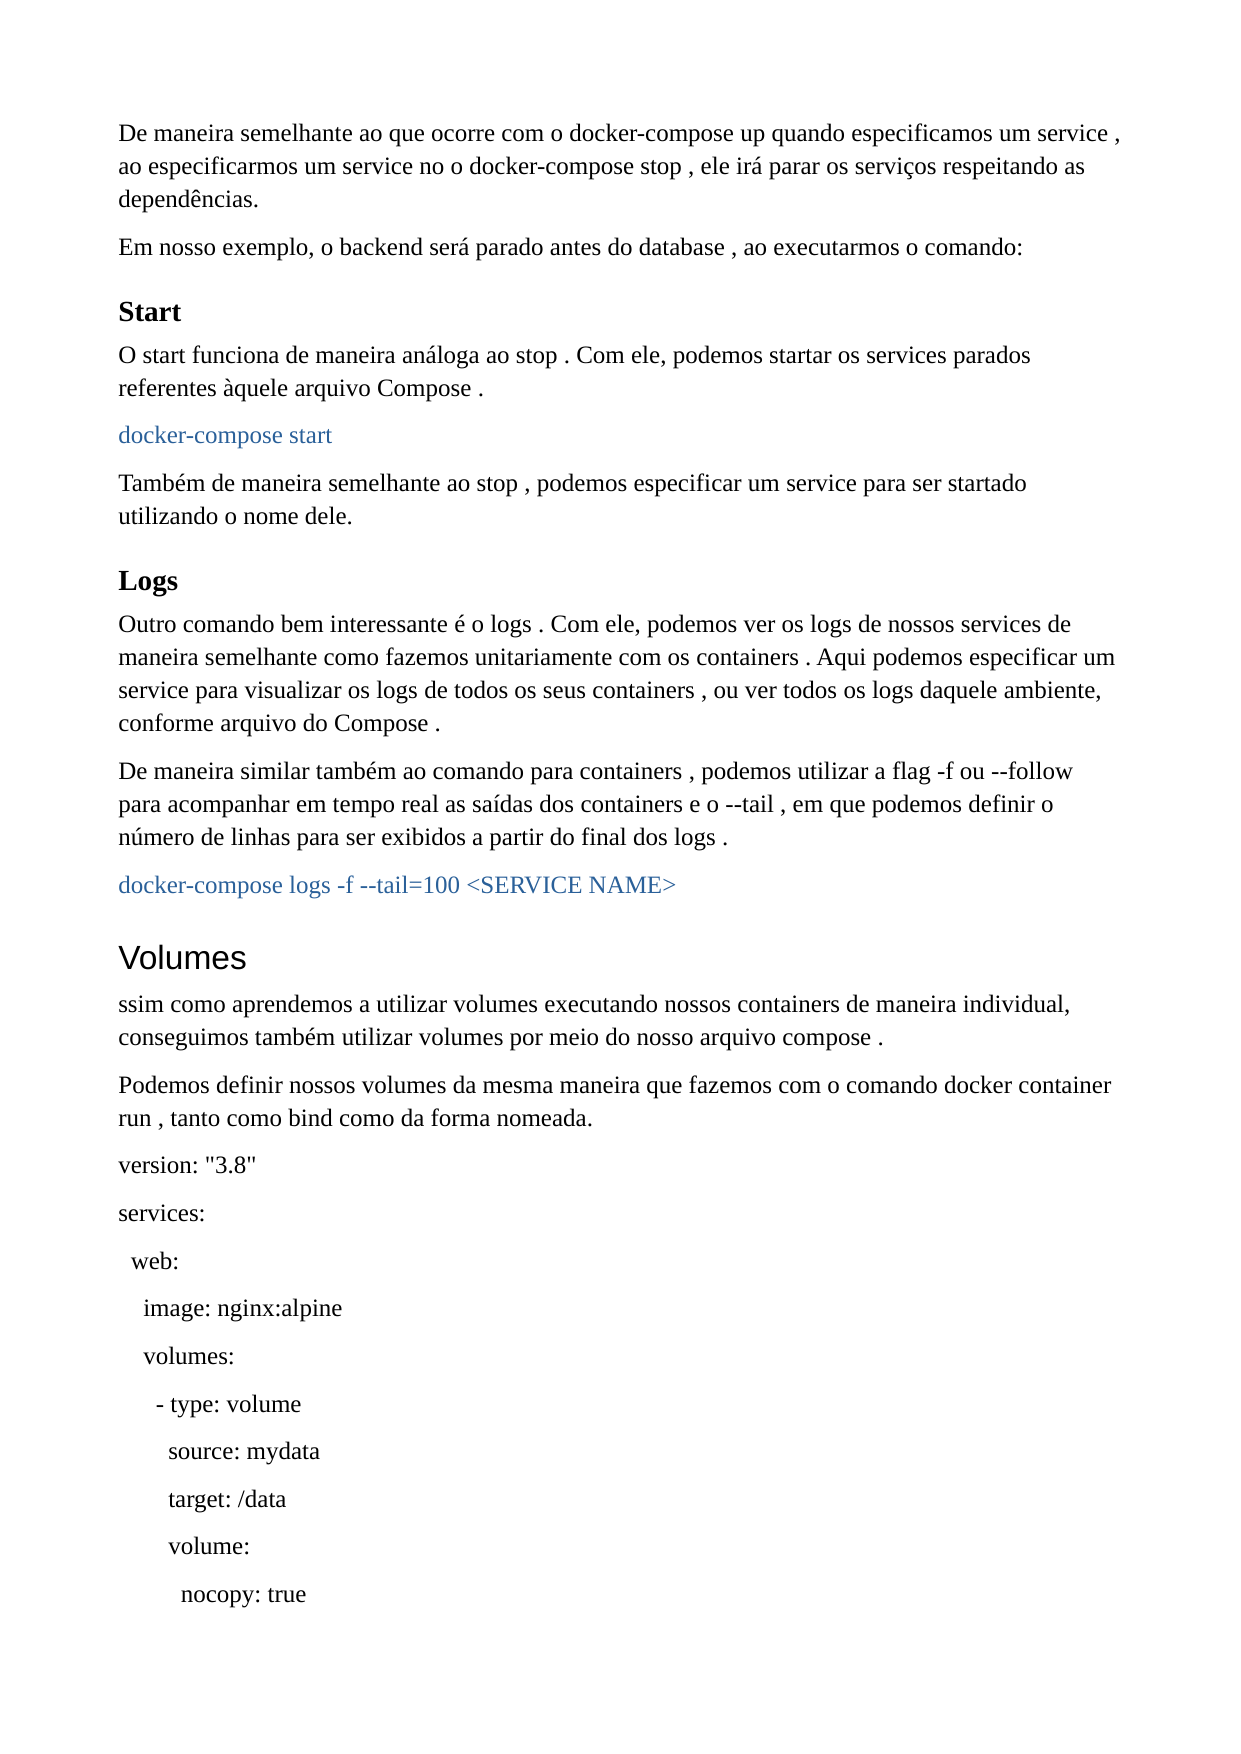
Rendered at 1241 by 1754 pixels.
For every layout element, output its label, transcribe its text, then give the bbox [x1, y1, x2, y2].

text version: "3.8" [118, 1151, 1122, 1179]
text ssim como aprendemos a utilizar volumes executando nossos containers de maneira individual, conseguimos também utilizar volumes por meio do nosso arquivo compose . [118, 989, 1122, 1051]
text web: [118, 1246, 1122, 1274]
text source: mydata [118, 1436, 1122, 1465]
text Também de maneira semelhante ao stop , podemos especificar um service para ser startado utilizando o nome dele. [118, 468, 1122, 530]
text - type: volume [118, 1389, 1122, 1417]
text target: /data [118, 1484, 1122, 1513]
text De maneira similar também ao comando para containers , podemos utilizar a flag -f ou --follow para acompanhar em tempo real as saídas dos containers e o --tail , em que podemos definir o número de linhas para ser exibidos a partir do final dos logs . [118, 756, 1122, 851]
text Outro comando bem interessante é o logs . Com ele, podemos ver os logs de nossos services de maneira semelhante como fazemos unitariamente com os containers . Aqui podemos especificar um service para visualizar os logs de todos os seus containers , ou ver todos os logs daquele ambiente, conforme arquivo do Compose . [118, 609, 1122, 737]
text De maneira semelhante ao que ocorre com o docker-compose up quando especificamos um service , ao especificarmos um service no o docker-compose stop , ele irá parar os serviços respeitando as dependências. [118, 118, 1122, 213]
text image: nginx:alpine [118, 1293, 1122, 1322]
text docker-compose start [118, 421, 1122, 449]
subtitle Logs [118, 563, 1122, 597]
text docker-compose logs -f --tail=100 <SERVICE NAME> [118, 870, 1122, 898]
subtitle Volumes [118, 938, 1122, 977]
text volumes: [118, 1341, 1122, 1370]
subtitle Start [118, 294, 1122, 327]
text nocopy: true [118, 1579, 1122, 1608]
text volume: [118, 1531, 1122, 1560]
text Podemos definir nossos volumes da mesma maneira que fazemos com o comando docker container run , tanto como bind como da forma nomeada. [118, 1070, 1122, 1132]
text O start funciona de maneira análoga ao stop . Com ele, podemos startar os services parados referentes àquele arquivo Compose . [118, 340, 1122, 402]
text Em nosso exemplo, o backend será parado antes do database , ao executarmos o comando: [118, 232, 1122, 261]
text services: [118, 1198, 1122, 1227]
